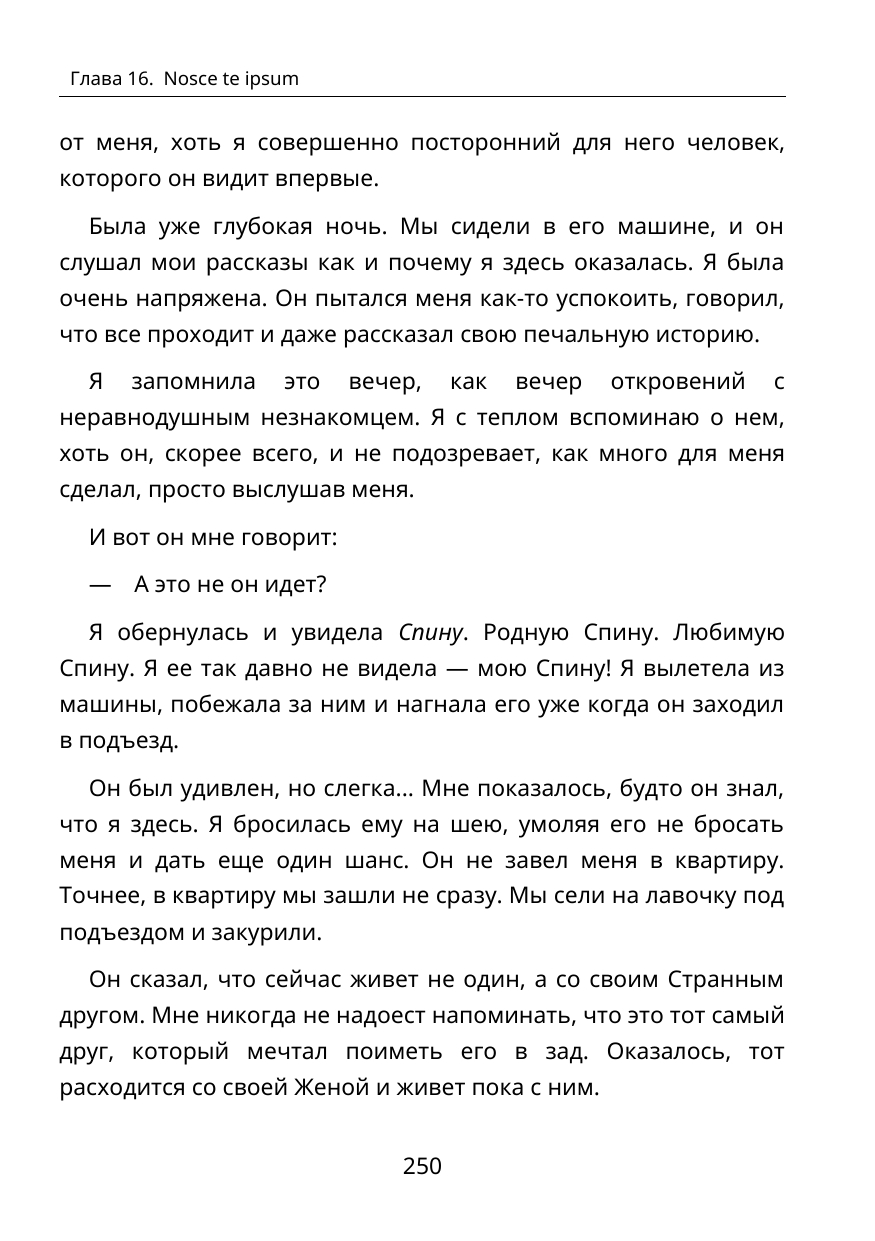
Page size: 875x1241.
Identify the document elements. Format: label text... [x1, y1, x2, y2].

list А это не он идет? [59, 568, 786, 600]
text Я запомнила это вечер, как вечер откровений с неравнодушным незнакомцем. Я с теплом вспоминаю о нем, хоть он, скорее всего, и не подозревает, как много для меня сделал, просто выслушав меня. [59, 365, 786, 504]
text Он сказал, что сейчас живет не один, а со своим Странным другом. Мне никогда не надоест напоминать, что это тот самый друг, который мечтал поиметь его в зад. Оказалось, тот расходится со своей Женой и живет пока с ним. [59, 963, 786, 1102]
text Он был удивлен, но слегка... Мне показалось, будто он знал, что я здесь. Я бросилась ему на шею, умоляя его не бросать меня и дать еще один шанс. Он не завел меня в квартиру. Точнее, в квартиру мы зашли не сразу. Мы сели на лавочку под подъездом и закурили. [59, 772, 786, 947]
text от меня, хоть я совершенно посторонний для него человек, которого он видит впервые. [59, 126, 786, 193]
text Я обернулась и увидела Спину. Родную Спину. Любимую Спину. Я ее так давно не видела — мою Спину! Я вылетела из машины, побежала за ним и нагнала его уже когда он заходил в подъезд. [59, 616, 786, 755]
text И вот он мне говорит: [59, 521, 786, 552]
text Была уже глубокая ночь. Мы сидели в его машине, и он слушал мои рассказы как и почему я здесь оказалась. Я была очень напряжена. Он пытался меня как-то успокоить, говорил, что все проходит и даже рассказал свою печальную историю. [59, 210, 786, 349]
